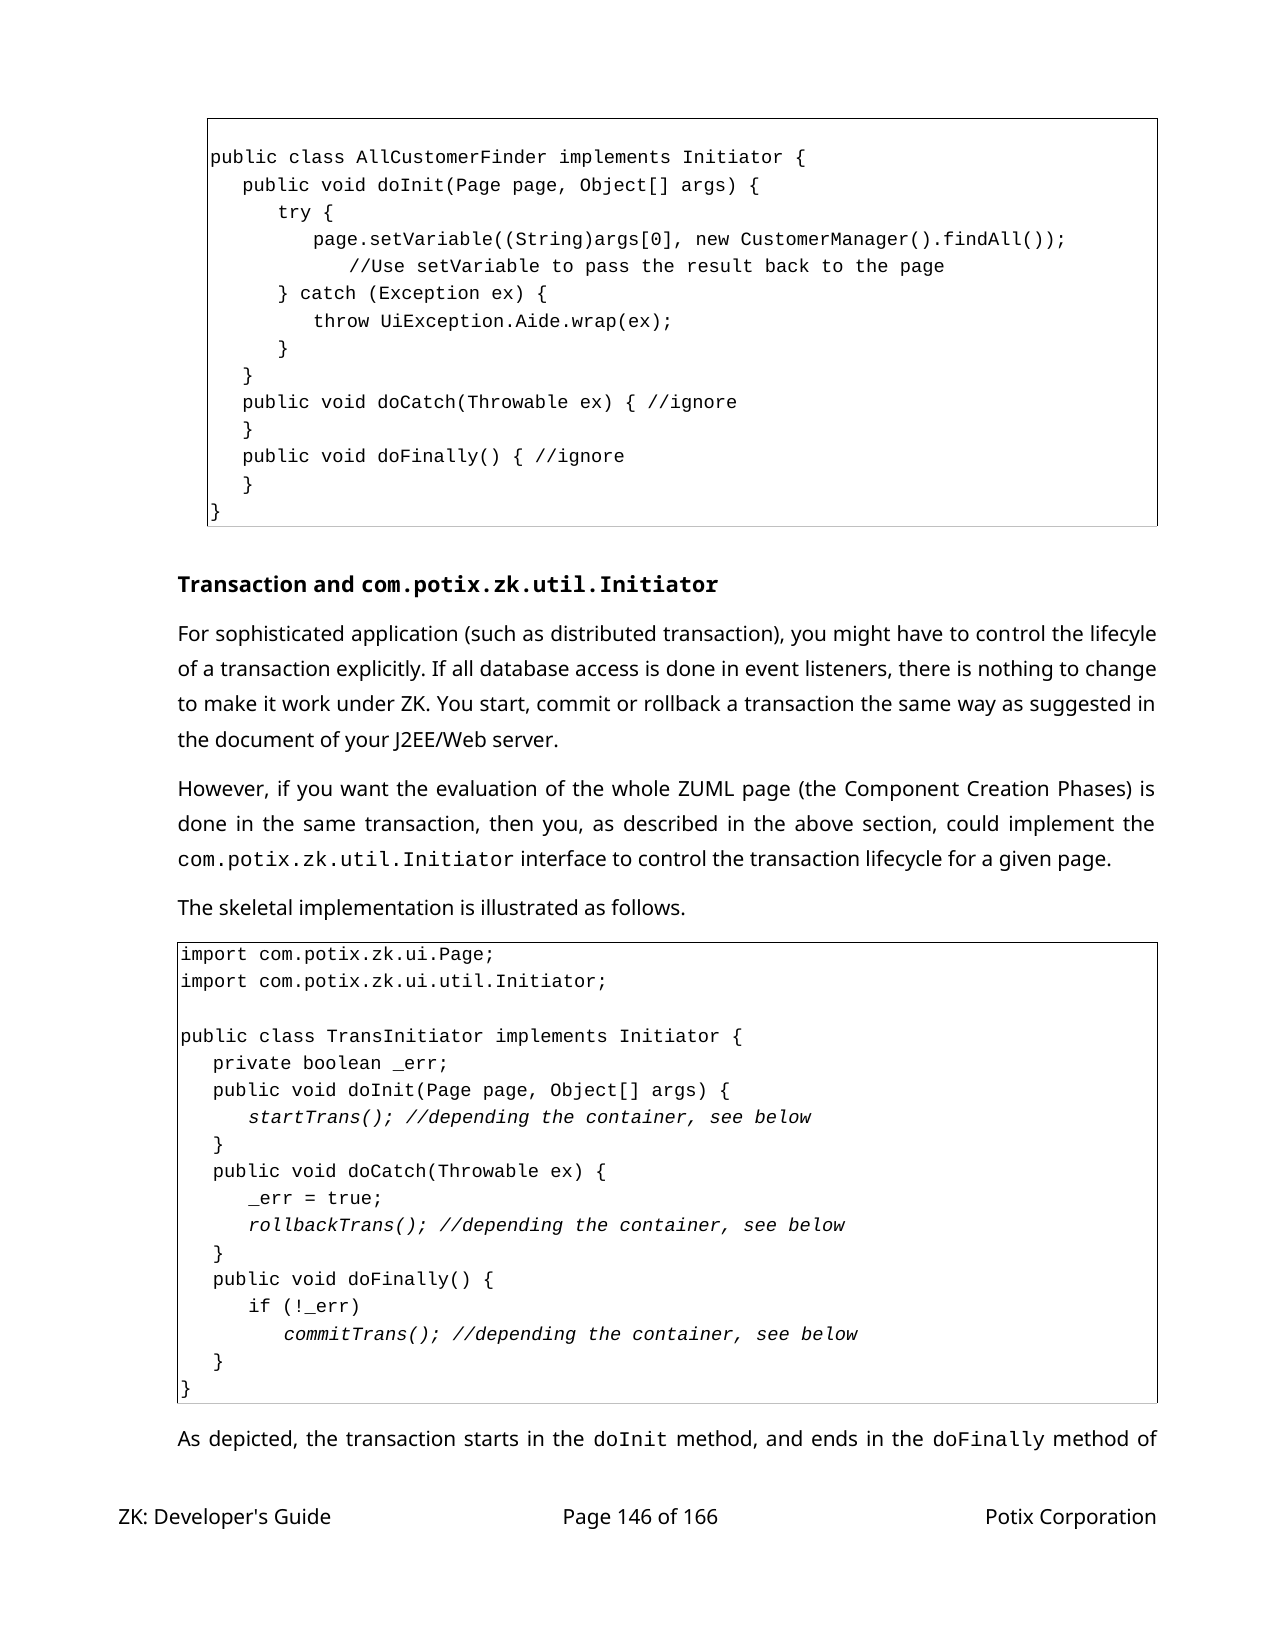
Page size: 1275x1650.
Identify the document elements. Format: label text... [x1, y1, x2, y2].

text public class AllCustomerFinder implements Initiator { [208, 145, 1157, 169]
text _err = true; [178, 1186, 1157, 1210]
text However, if you want the evaluation of the whole ZUML page (the Component Creation Phases) is done in the same transaction, then you, as described in the above section, could implement the com.potix.zk.util.Initiator interface to control the transaction lifecycle for a given page. [177, 774, 1157, 873]
text public class TransInitiator implements Initiator { [178, 1024, 1157, 1048]
text } [208, 472, 1157, 496]
text } [208, 336, 1157, 360]
text } [178, 1376, 1157, 1403]
text For sophisticated application (such as distributed transaction), you might have to control the lifecyle of a transaction explicitly. If all database access is done in event listeners, there is nothing to change to make it work under ZK. You start, commit or rollback a transaction the same way as suggested in the document of your J2EE/Web server. [177, 619, 1157, 753]
text //Use setVariable to pass the result back to the page [208, 254, 1157, 278]
text } [208, 363, 1157, 387]
text public void doFinally() { //ignore [208, 444, 1157, 469]
text page.setVariable((String)args[0], new CustomerManager().findAll()); [208, 227, 1157, 251]
subtitle Transaction and com.potix.zk.util.Initiator [177, 568, 1157, 598]
text throw UiException.Aide.wrap(ex); [208, 308, 1157, 333]
text commitTrans(); //depending the container, see below [178, 1321, 1157, 1346]
text startTrans(); //depending the container, see below [178, 1104, 1157, 1129]
text } [208, 417, 1157, 441]
text import com.potix.zk.ui.util.Initiator; [178, 969, 1157, 993]
text rollbackTrans(); //depending the container, see below [178, 1213, 1157, 1238]
text public void doInit(Page page, Object[] args) { [208, 172, 1157, 197]
text private boolean _err; public void doInit(Page page, Object[] args) { [178, 1051, 1157, 1102]
text } public void doFinally() { [178, 1241, 1157, 1291]
text } [208, 499, 1157, 526]
text try { [208, 200, 1157, 224]
text The skeletal implementation is illustrated as follows. [177, 893, 1157, 921]
text As depicted, the transaction starts in the doInit method, and ends in the doFinally method of [177, 1424, 1157, 1452]
text } catch (Exception ex) { [208, 281, 1157, 306]
text public void doCatch(Throwable ex) { [178, 1159, 1157, 1183]
text public void doCatch(Throwable ex) { //ignore [208, 390, 1157, 414]
text if (!_err) [178, 1294, 1157, 1318]
text } [178, 1349, 1157, 1373]
text import com.potix.zk.ui.Page; [178, 943, 1157, 966]
text } [178, 1132, 1157, 1156]
